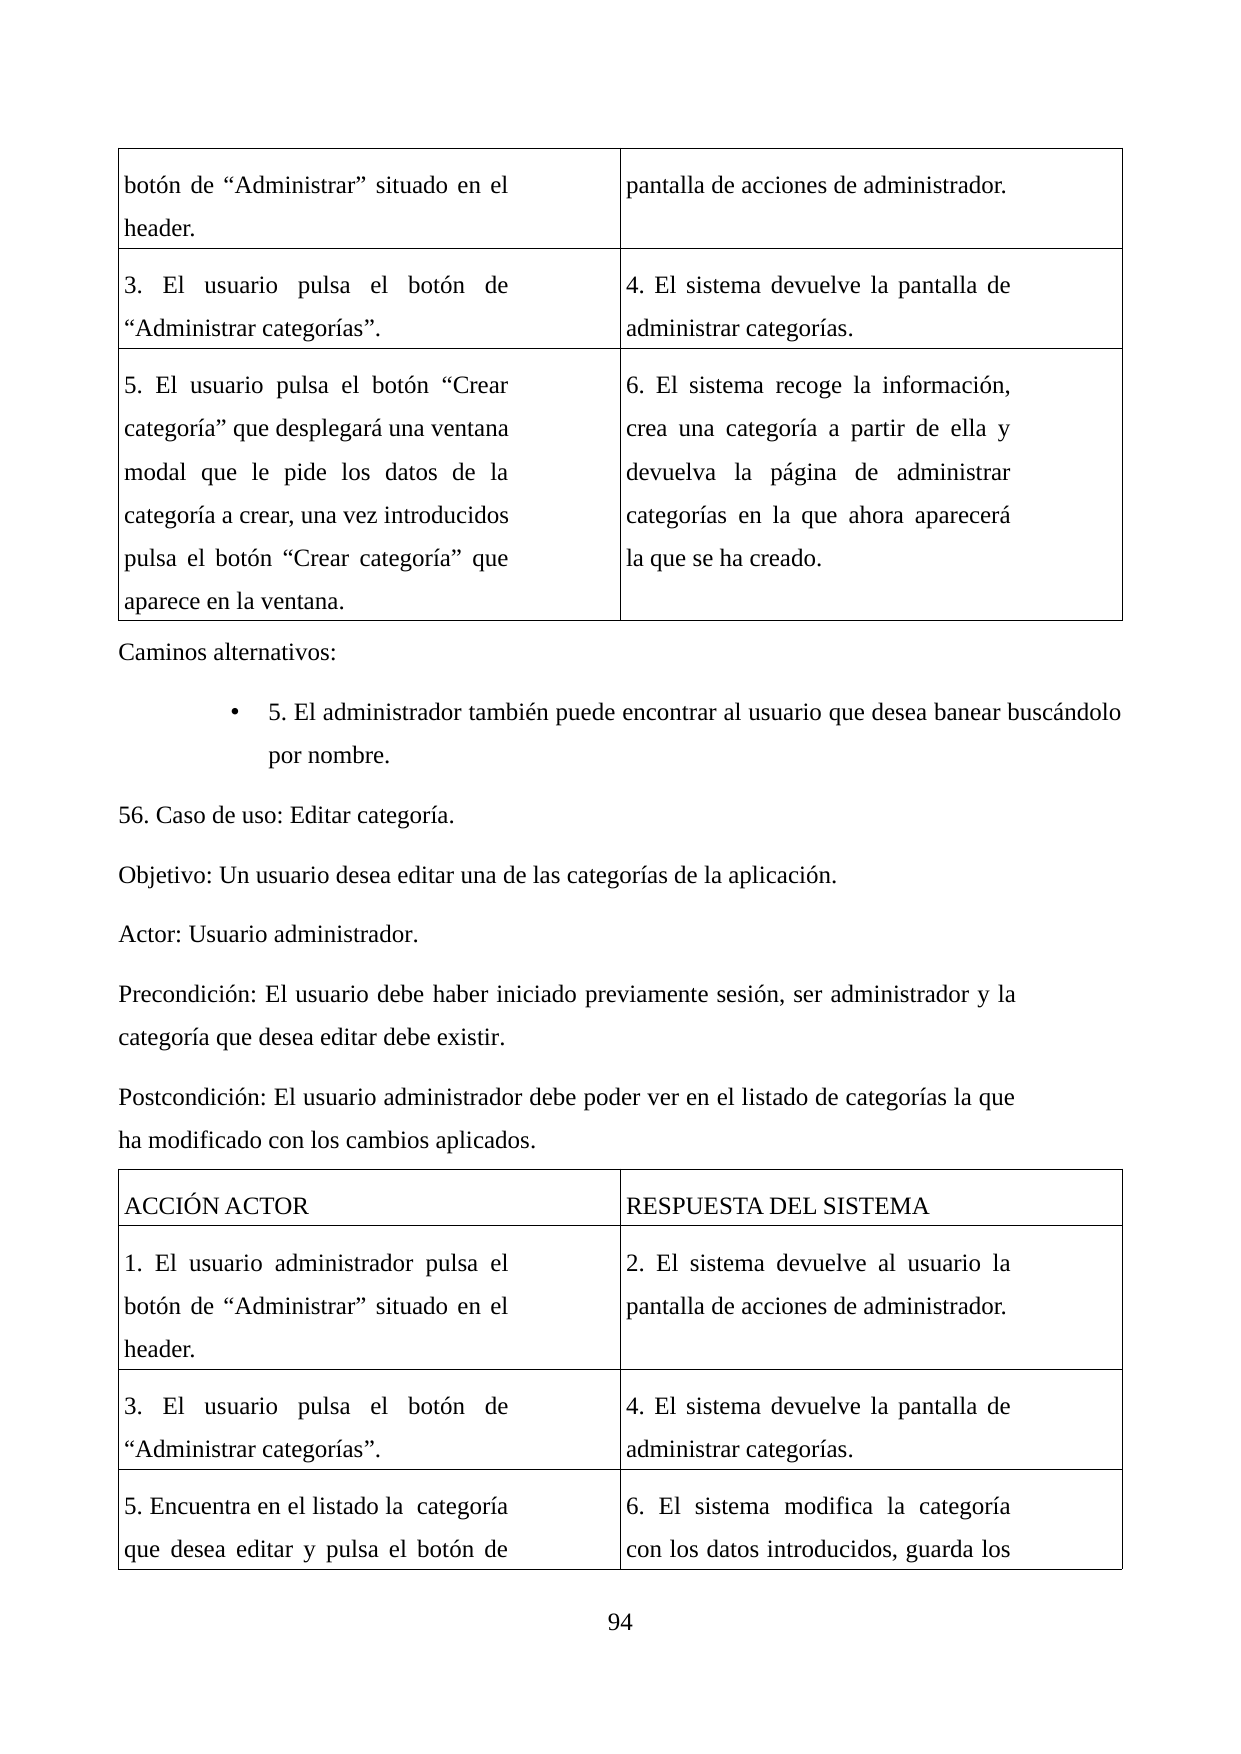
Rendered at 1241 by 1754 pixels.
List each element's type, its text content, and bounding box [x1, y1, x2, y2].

table_cell botón de “Administrar” situado en el header. [119, 149, 620, 248]
text Actor: Usuario administrador. [118, 919, 1017, 948]
table_cell 6. El sistema recoge la información, crea una categoría a partir de ella y devuelva la página de administrar categorías en la que ahora aparecerá la que se ha creado. [621, 349, 1122, 620]
table_cell 6. El sistema modifica la categoría con los datos introducidos, guarda los [621, 1470, 1122, 1569]
table_cell 2. El sistema devuelve al usuario la pantalla de acciones de administrador. [621, 1226, 1122, 1369]
table_header ACCIÓN ACTOR [119, 1170, 620, 1225]
table_header RESPUESTA DEL SISTEMA [621, 1170, 1122, 1225]
table_cell 3. El usuario pulsa el botón de “Administrar categorías”. [119, 249, 620, 348]
text Objetivo: Un usuario desea editar una de las categorías de la aplicación. [118, 860, 1017, 888]
table_cell 4. El sistema devuelve la pantalla de administrar categorías. [621, 1370, 1122, 1469]
table_cell pantalla de acciones de administrador. [621, 149, 1122, 248]
table_cell 4. El sistema devuelve la pantalla de administrar categorías. [621, 249, 1122, 348]
table_cell 1. El usuario administrador pulsa el botón de “Administrar” situado en el header. [119, 1226, 620, 1369]
text Precondición: El usuario debe haber iniciado previamente sesión, ser administrador y la categoría que desea editar debe existir. [118, 979, 1017, 1051]
text 56. Caso de uso: Editar categoría. [118, 800, 1017, 829]
table_cell 5. El usuario pulsa el botón “Crear categoría” que desplegará una ventana modal que le pide los datos de la categoría a crear, una vez introducidos pulsa el botón “Crear categoría” que aparece en la ventana. [119, 349, 620, 620]
text Postcondición: El usuario administrador debe poder ver en el listado de categorías la que ha modificado con los cambios aplicados. [118, 1082, 1017, 1154]
text Caminos alternativos: [118, 637, 1017, 666]
table_cell 3. El usuario pulsa el botón de “Administrar categorías”. [119, 1370, 620, 1469]
list 5. El administrador también puede encontrar al usuario que desea banear buscándolo por nombre. [231, 697, 1122, 769]
table_cell 5. Encuentra en el listado la categoría que desea editar y pulsa el botón de [119, 1470, 620, 1569]
